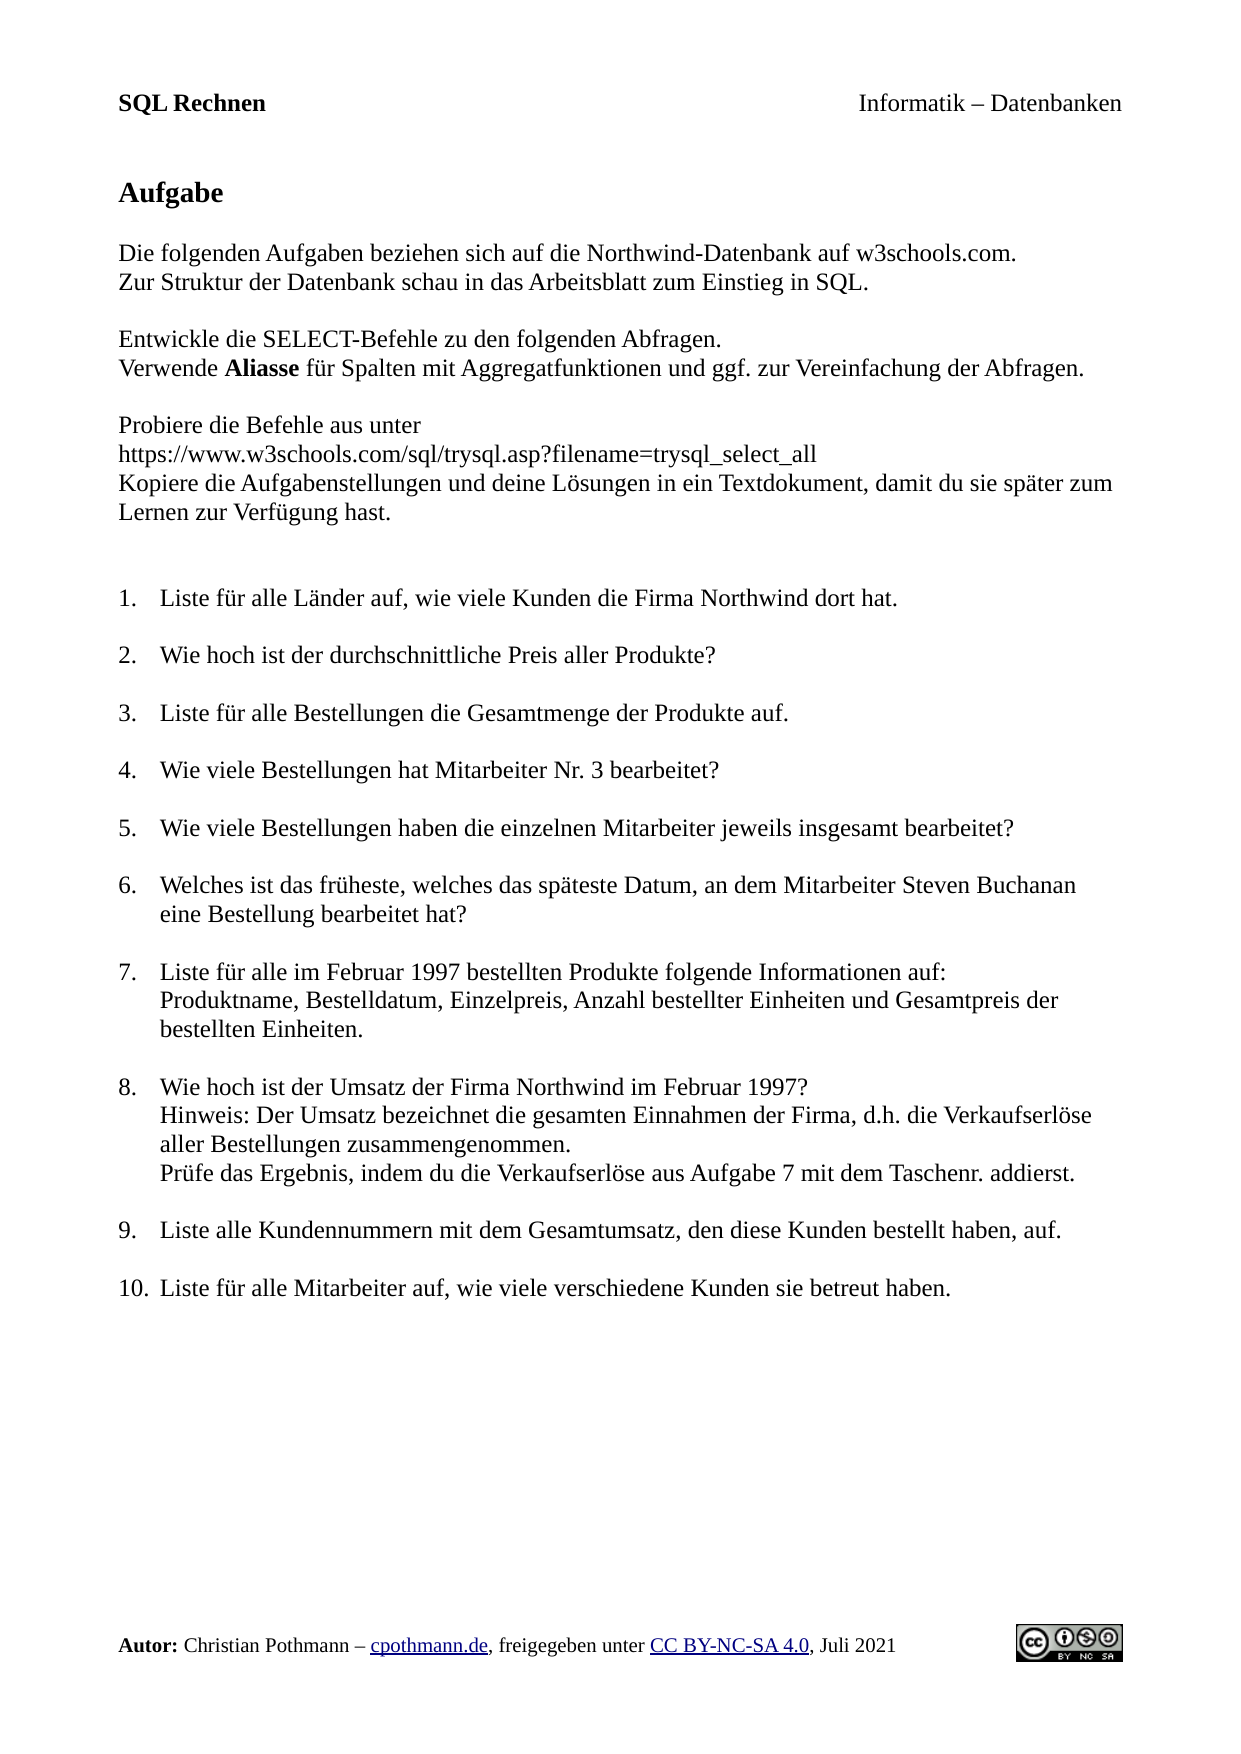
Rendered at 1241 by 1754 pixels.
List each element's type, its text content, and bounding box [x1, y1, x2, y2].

list Liste alle Kundennummern mit dem Gesamtumsatz, den diese Kunden bestellt haben, auf. [118, 1215, 1122, 1244]
list Wie hoch ist der Umsatz der Firma Northwind im Februar 1997? Hinweis: Der Umsatz bezeichnet die gesamten Einnahmen der Firma, d.h. die Verkaufserlöse aller Bestellungen zusammengenommen. Prüfe das Ergebnis, indem du die Verkaufserlöse aus Aufgabe 7 mit dem Taschenr. addierst. [118, 1072, 1122, 1187]
list Liste für alle Mitarbeiter auf, wie viele verschiedene Kunden sie betreut haben. [118, 1273, 1122, 1302]
list Liste für alle im Februar 1997 bestellten Produkte folgende Informationen auf: Produktname, Bestelldatum, Einzelpreis, Anzahl bestellter Einheiten und Gesamtpreis der bestellten Einheiten. [118, 957, 1122, 1043]
text Entwickle die SELECT-Befehle zu den folgenden Abfragen. [118, 324, 1122, 353]
picture [1016, 1624, 1123, 1662]
text Probiere die Befehle aus unter [118, 410, 1122, 439]
text Aufgabe [118, 176, 1122, 209]
text Verwende Aliasse für Spalten mit Aggregatfunktionen und ggf. zur Vereinfachung der Abfragen. [118, 353, 1122, 382]
list Wie viele Bestellungen haben die einzelnen Mitarbeiter jeweils insgesamt bearbeitet? [118, 813, 1122, 842]
list Liste für alle Bestellungen die Gesamtmenge der Produkte auf. [118, 698, 1122, 727]
list Wie hoch ist der durchschnittliche Preis aller Produkte? [118, 640, 1122, 669]
text Autor: Christian Pothmann – cpothmann.de, freigegeben unter CC BY-NC-SA 4.0, Juli 2021 [118, 1632, 1016, 1657]
text Die folgenden Aufgaben beziehen sich auf die Northwind-Datenbank auf w3schools.com. [118, 238, 1122, 267]
list Wie viele Bestellungen hat Mitarbeiter Nr. 3 bearbeitet? [118, 755, 1122, 784]
list Liste für alle Länder auf, wie viele Kunden die Firma Northwind dort hat. [118, 583, 1122, 612]
text Zur Struktur der Datenbank schau in das Arbeitsblatt zum Einstieg in SQL. [118, 267, 1122, 295]
text Kopiere die Aufgabenstellungen und deine Lösungen in ein Textdokument, damit du sie später zum Lernen zur Verfügung hast. [118, 468, 1122, 525]
text https://www.w3schools.com/sql/trysql.asp?filename=trysql_select_all [118, 439, 1122, 468]
list Welches ist das früheste, welches das späteste Datum, an dem Mitarbeiter Steven Buchanan eine Bestellung bearbeitet hat? [118, 870, 1122, 928]
